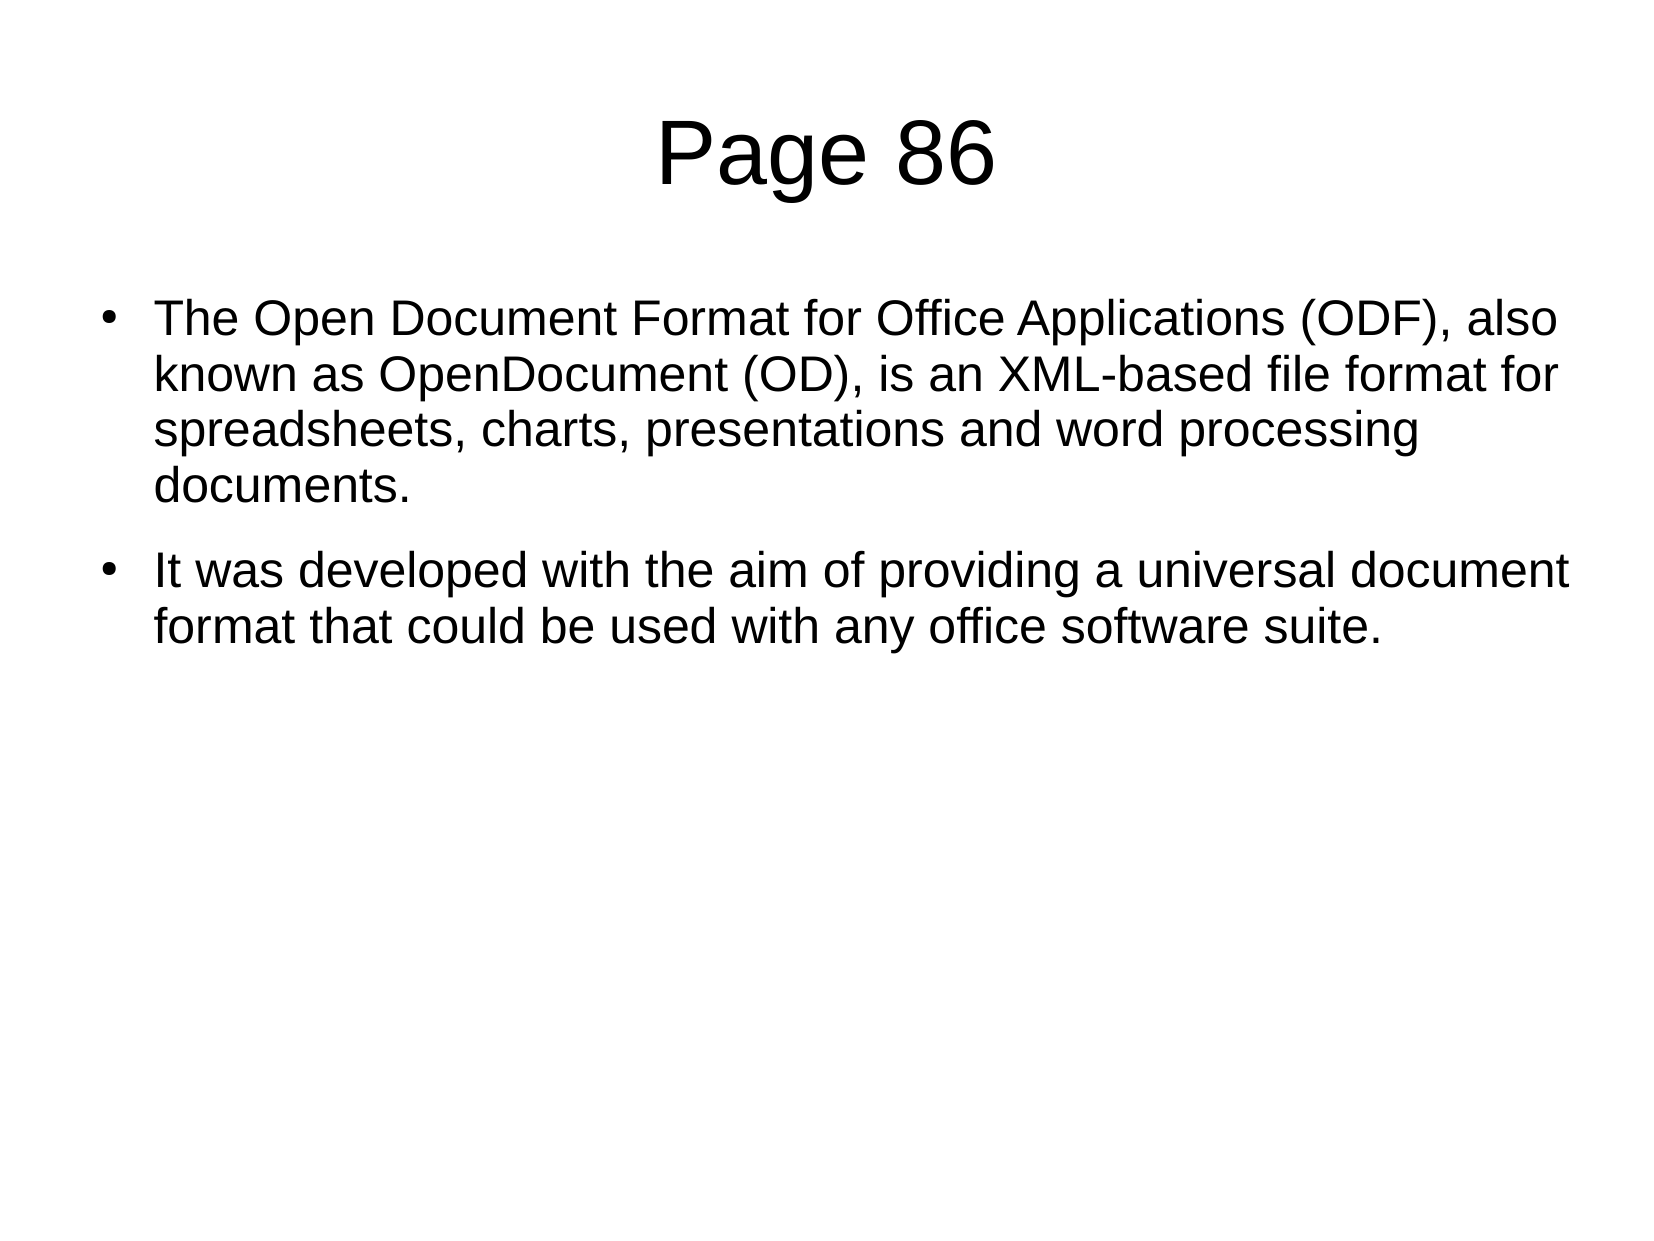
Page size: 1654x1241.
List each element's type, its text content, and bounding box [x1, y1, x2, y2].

title Page 86 [82, 49, 1571, 257]
list The Open Document Format for Office Applications (ODF), also known as OpenDocument (OD), is an XML-based file format for spreadsheets, charts, presentations and word processing documents. It was developed with the aim of providing a universal document format that could be used with any office software suite. [82, 290, 1571, 1109]
